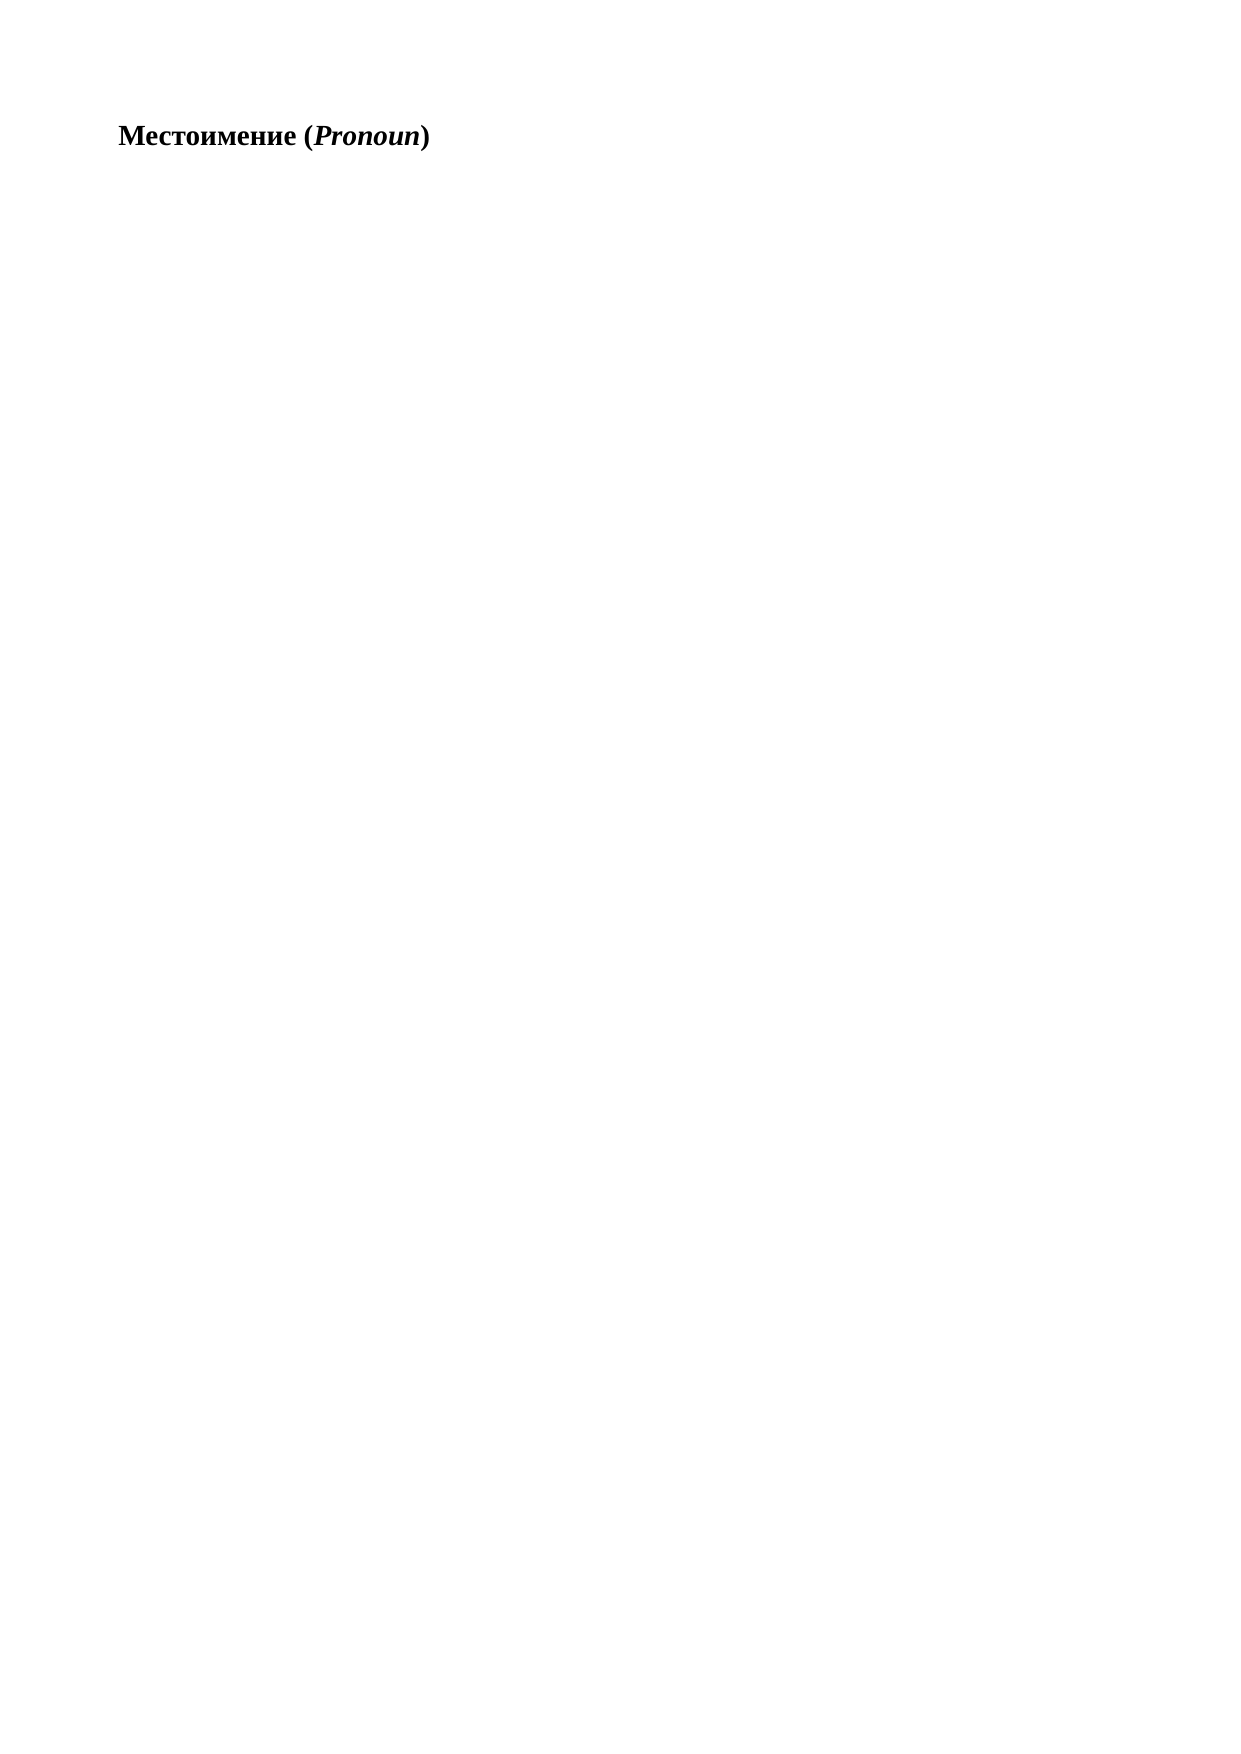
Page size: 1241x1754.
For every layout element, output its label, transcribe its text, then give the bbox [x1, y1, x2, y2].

text Местоимение (Pronoun) [118, 118, 1122, 152]
